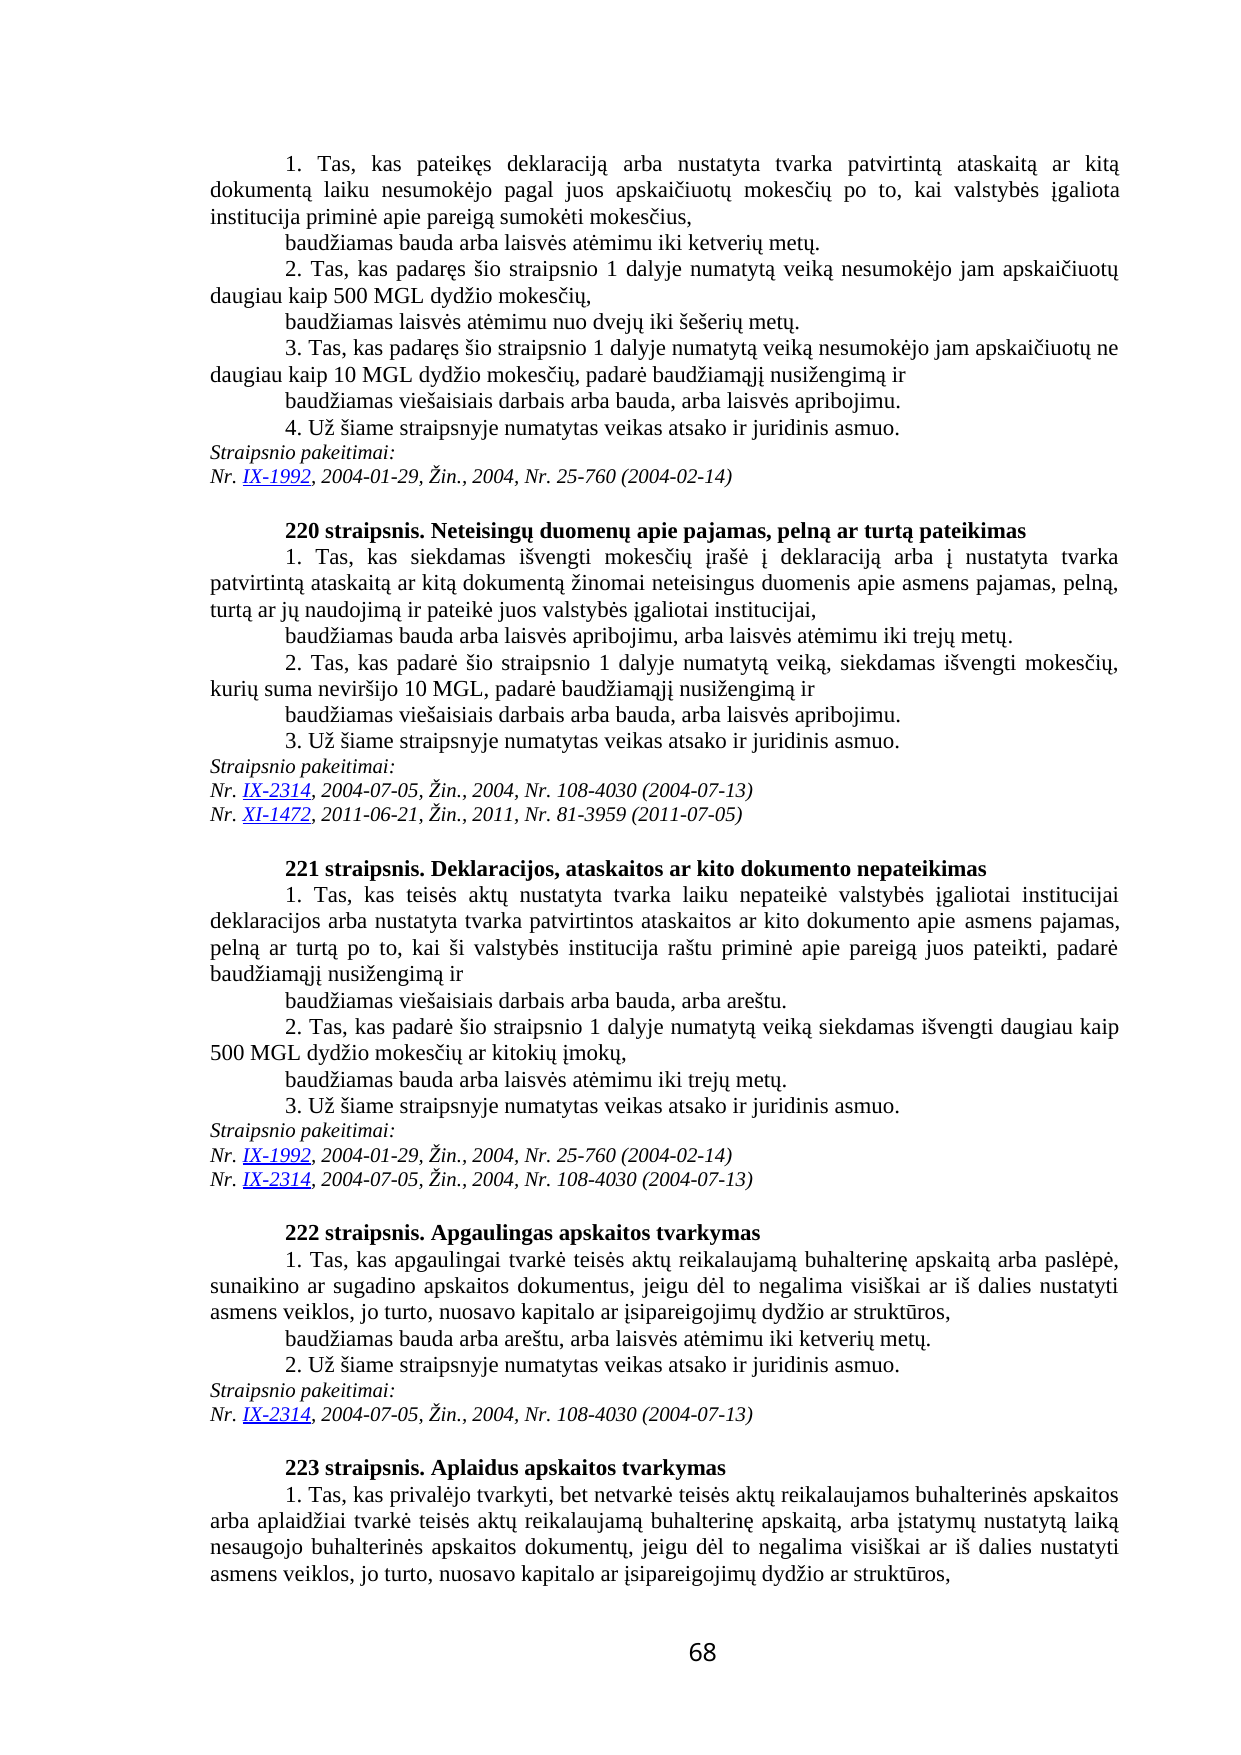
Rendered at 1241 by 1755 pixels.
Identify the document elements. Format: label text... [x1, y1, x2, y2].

text 2. Tas, kas padarė šio straipsnio 1 dalyje numatytą veiką siekdamas išvengti daugiau kaip 500 MGL dydžio mokesčių ar kitokių įmokų, [210, 1013, 1120, 1066]
text 2. Už šiame straipsnyje numatytas veikas atsako ir juridinis asmuo. [210, 1351, 1120, 1377]
text 223 straipsnis. Aplaidus apskaitos tvarkymas [210, 1454, 1120, 1481]
text 222 straipsnis. Apgaulingas apskaitos tvarkymas [210, 1219, 1120, 1246]
text baudžiamas viešaisiais darbais arba bauda, arba laisvės apribojimu. [210, 701, 1120, 728]
text 221 straipsnis. Deklaracijos, ataskaitos ar kito dokumento nepateikimas [210, 855, 1120, 881]
text Nr. IX-1992, 2004-01-29, Žin., 2004, Nr. 25-760 (2004-02-14) [210, 464, 1120, 488]
text Straipsnio pakeitimai: [210, 1377, 1120, 1402]
text 220 straipsnis. Neteisingų duomenų apie pajamas, pelną ar turtą pateikimas [285, 517, 1120, 543]
text 1. Tas, kas pateikęs deklaraciją arba nustatyta tvarka patvirtintą ataskaitą ar kitą dokumentą laiku nesumokėjo pagal juos apskaičiuotų mokesčių po to, kai valstybės įgaliota institucija priminė apie pareigą sumokėti mokesčius, [210, 150, 1120, 229]
text 3. Tas, kas padaręs šio straipsnio 1 dalyje numatytą veiką nesumokėjo jam apskaičiuotų ne daugiau kaip 10 MGL dydžio mokesčių, padarė baudžiamąjį nusižengimą ir [210, 334, 1120, 387]
text baudžiamas bauda arba laisvės atėmimu iki ketverių metų. [210, 229, 1120, 255]
text 1. Tas, kas teisės aktų nustatyta tvarka laiku nepateikė valstybės įgaliotai institucijai deklaracijos arba nustatyta tvarka patvirtintos ataskaitos ar kito dokumento apie asmens pajamas, pelną ar turtą po to, kai ši valstybės institucija raštu priminė apie pareigą juos pateikti, padarė baudžiamąjį nusižengimą ir [210, 881, 1120, 987]
text 2. Tas, kas padaręs šio straipsnio 1 dalyje numatytą veiką nesumokėjo jam apskaičiuotų daugiau kaip 500 MGL dydžio mokesčių, [210, 255, 1120, 308]
text 2. Tas, kas padarė šio straipsnio 1 dalyje numatytą veiką, siekdamas išvengti mokesčių, kurių suma neviršijo 10 MGL, padarė baudžiamąjį nusižengimą ir [210, 648, 1120, 701]
text 1. Tas, kas siekdamas išvengti mokesčių įrašė į deklaraciją arba į nustatyta tvarka patvirtintą ataskaitą ar kitą dokumentą žinomai neteisingus duomenis apie asmens pajamas, pelną, turtą ar jų naudojimą ir pateikė juos valstybės įgaliotai institucijai, [210, 543, 1120, 622]
text Nr. IX-2314, 2004-07-05, Žin., 2004, Nr. 108-4030 (2004-07-13) [210, 1402, 1120, 1426]
text baudžiamas bauda arba laisvės atėmimu iki trejų metų. [210, 1066, 1120, 1092]
text 1. Tas, kas apgaulingai tvarkė teisės aktų reikalaujamą buhalterinę apskaitą arba paslėpė, sunaikino ar sugadino apskaitos dokumentus, jeigu dėl to negalima visiškai ar iš dalies nustatyti asmens veiklos, jo turto, nuosavo kapitalo ar įsipareigojimų dydžio ar struktūros, [210, 1246, 1120, 1325]
text baudžiamas viešaisiais darbais arba bauda, arba areštu. [210, 987, 1120, 1013]
text Nr. IX-2314, 2004-07-05, Žin., 2004, Nr. 108-4030 (2004-07-13) [210, 1167, 1120, 1191]
text Nr. IX-1992, 2004-01-29, Žin., 2004, Nr. 25-760 (2004-02-14) [210, 1142, 1120, 1167]
text Nr. XI-1472, 2011-06-21, Žin., 2011, Nr. 81-3959 (2011-07-05) [210, 802, 1120, 826]
text Straipsnio pakeitimai: [210, 440, 1120, 464]
text baudžiamas bauda arba laisvės apribojimu, arba laisvės atėmimu iki trejų metų. [210, 622, 1120, 648]
text 3. Už šiame straipsnyje numatytas veikas atsako ir juridinis asmuo. [210, 728, 1120, 754]
text 4. Už šiame straipsnyje numatytas veikas atsako ir juridinis asmuo. [210, 413, 1120, 440]
text Nr. IX-2314, 2004-07-05, Žin., 2004, Nr. 108-4030 (2004-07-13) [210, 778, 1120, 802]
text Straipsnio pakeitimai: [210, 754, 1120, 778]
text 1. Tas, kas privalėjo tvarkyti, bet netvarkė teisės aktų reikalaujamos buhalterinės apskaitos arba aplaidžiai tvarkė teisės aktų reikalaujamą buhalterinę apskaitą, arba įstatymų nustatytą laiką nesaugojo buhalterinės apskaitos dokumentų, jeigu dėl to negalima visiškai ar iš dalies nustatyti asmens veiklos, jo turto, nuosavo kapitalo ar įsipareigojimų dydžio ar struktūros, [210, 1481, 1120, 1586]
text baudžiamas bauda arba areštu, arba laisvės atėmimu iki ketverių metų. [210, 1325, 1120, 1351]
text 3. Už šiame straipsnyje numatytas veikas atsako ir juridinis asmuo. [210, 1092, 1120, 1118]
text baudžiamas viešaisiais darbais arba bauda, arba laisvės apribojimu. [210, 387, 1120, 413]
text baudžiamas laisvės atėmimu nuo dvejų iki šešerių metų. [210, 308, 1120, 334]
text Straipsnio pakeitimai: [210, 1118, 1120, 1142]
